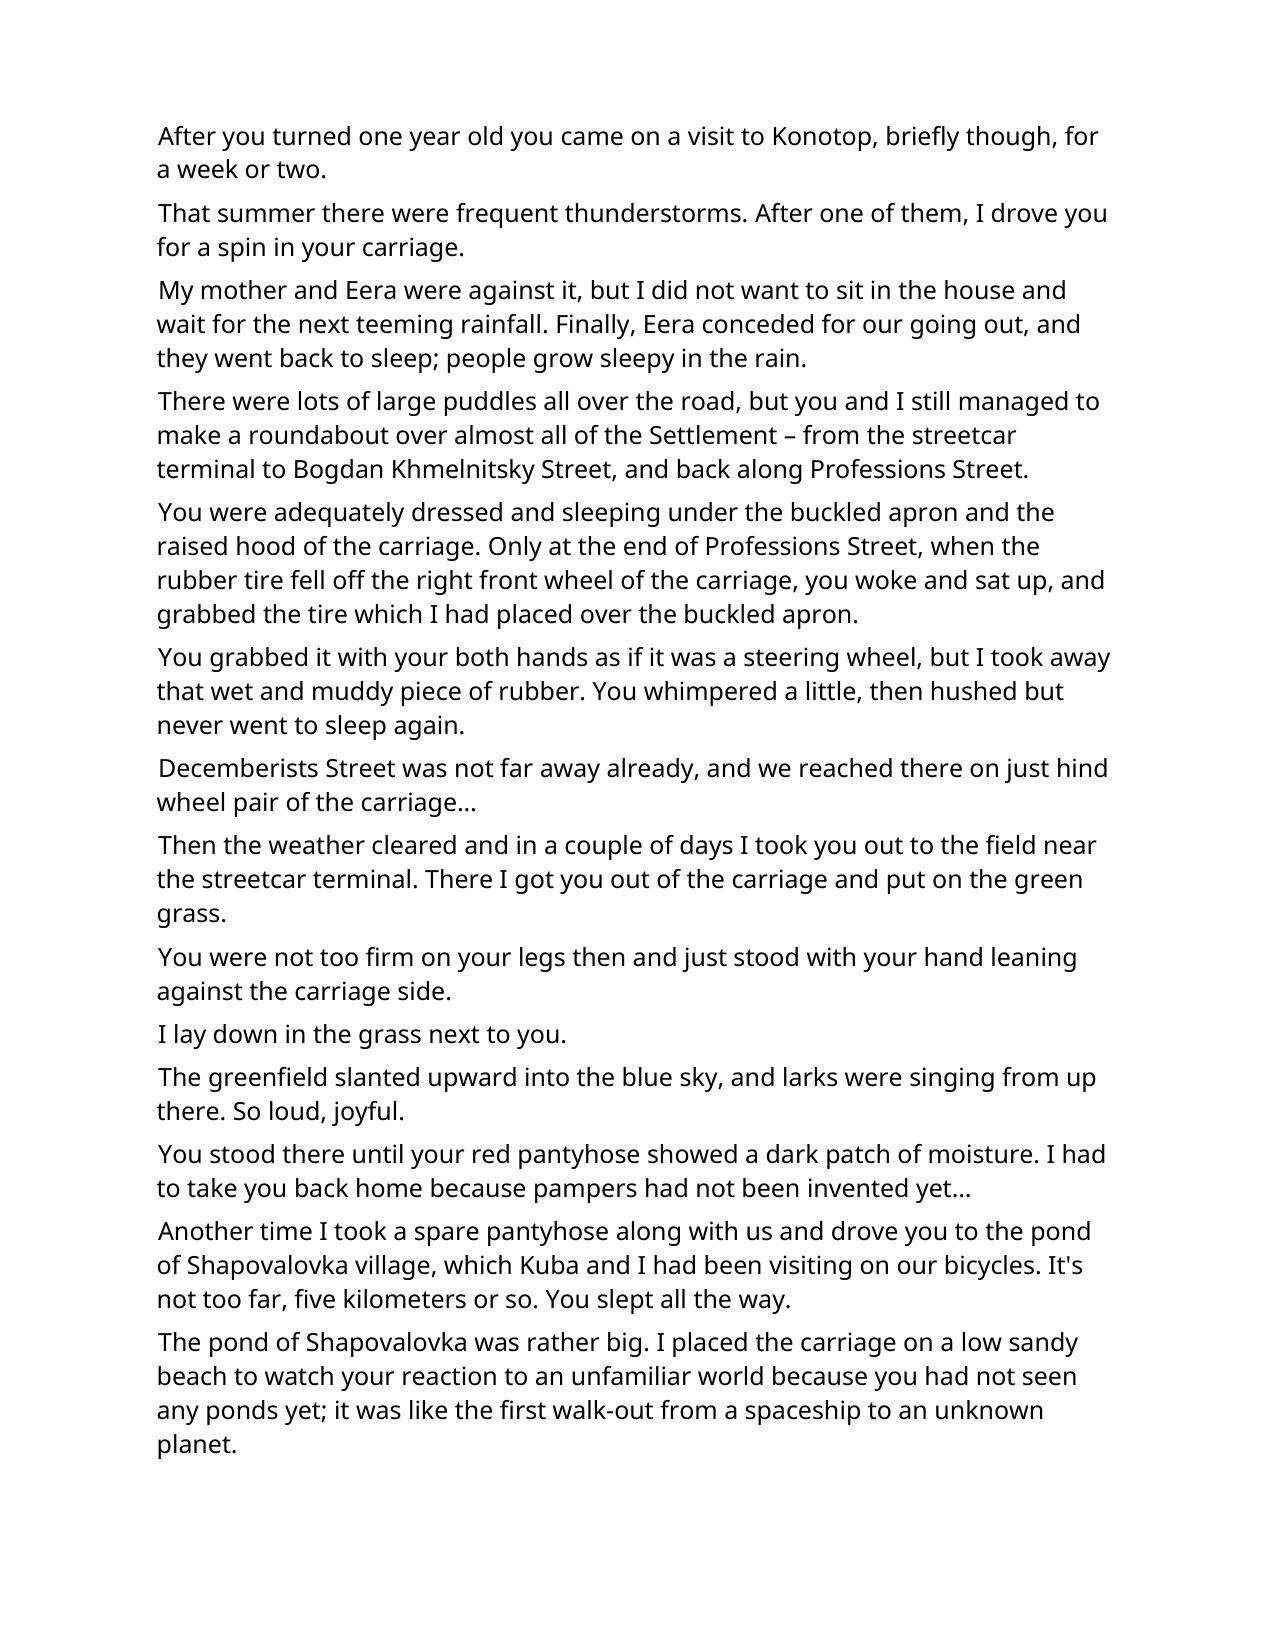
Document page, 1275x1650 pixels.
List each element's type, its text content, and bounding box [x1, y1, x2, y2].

text I lay down in the grass next to you. [156, 1016, 1118, 1050]
text Another time I took a spare pantyhose along with us and drove you to the pond of Shapovalovka village, which Kuba and I had been visiting on our bicycles. It's not too far, five kilometers or so. You slept all the way. [156, 1213, 1118, 1316]
text My mother and Eera were against it, but I did not want to sit in the house and wait for the next teeming rainfall. Finally, Eera conceded for our going out, and they went back to sleep; people grow sleepy in the rain. [156, 272, 1118, 374]
text You were not too firm on your legs then and just stood with your hand leaning against the carriage side. [156, 939, 1118, 1007]
text You stood there until your red pantyhose showed a dark patch of moisture. I had to take you back home because pampers had not been invented yet… [156, 1136, 1118, 1204]
text Decemberists Street was not far away already, and we reached there on just hind wheel pair of the carriage… [156, 751, 1118, 819]
text Then the weather cleared and in a couple of days I took you out to the field near the streetcar terminal. There I got you out of the carriage and put on the green grass. [156, 828, 1118, 930]
text You were adequately dressed and sleeping under the buckled apron and the raised hood of the carriage. Only at the end of Professions Street, when the rubber tire fell off the right front wheel of the carriage, you woke and sat up, and grabbed the tire which I had placed over the buckled apron. [156, 494, 1118, 631]
text The greenfield slanted upward into the blue sky, and larks were singing from up there. So loud, joyful. [156, 1059, 1118, 1127]
text There were lots of large puddles all over the road, but you and I still managed to make a roundabout over almost all of the Settlement – from the streetcar terminal to Bogdan Khmelnitsky Street, and back along Professions Street. [156, 383, 1118, 486]
text That summer there were frequent thunderstorms. After one of them, I drove you for a spin in your carriage. [156, 195, 1118, 263]
text You grabbed it with your both hands as if it was a steering wheel, but I took away that wet and muddy piece of rubber. You whimpered a little, then hushed but never went to sleep again. [156, 640, 1118, 742]
text The pond of Shapovalovka was rather big. I placed the carriage on a low sandy beach to watch your reaction to an unfamiliar world because you had not seen any ponds yet; it was like the first walk-out from a spaceship to an unknown planet. [156, 1324, 1118, 1461]
text After you turned one year old you came on a visit to Konotop, briefly though, for a week or two. [156, 118, 1118, 186]
